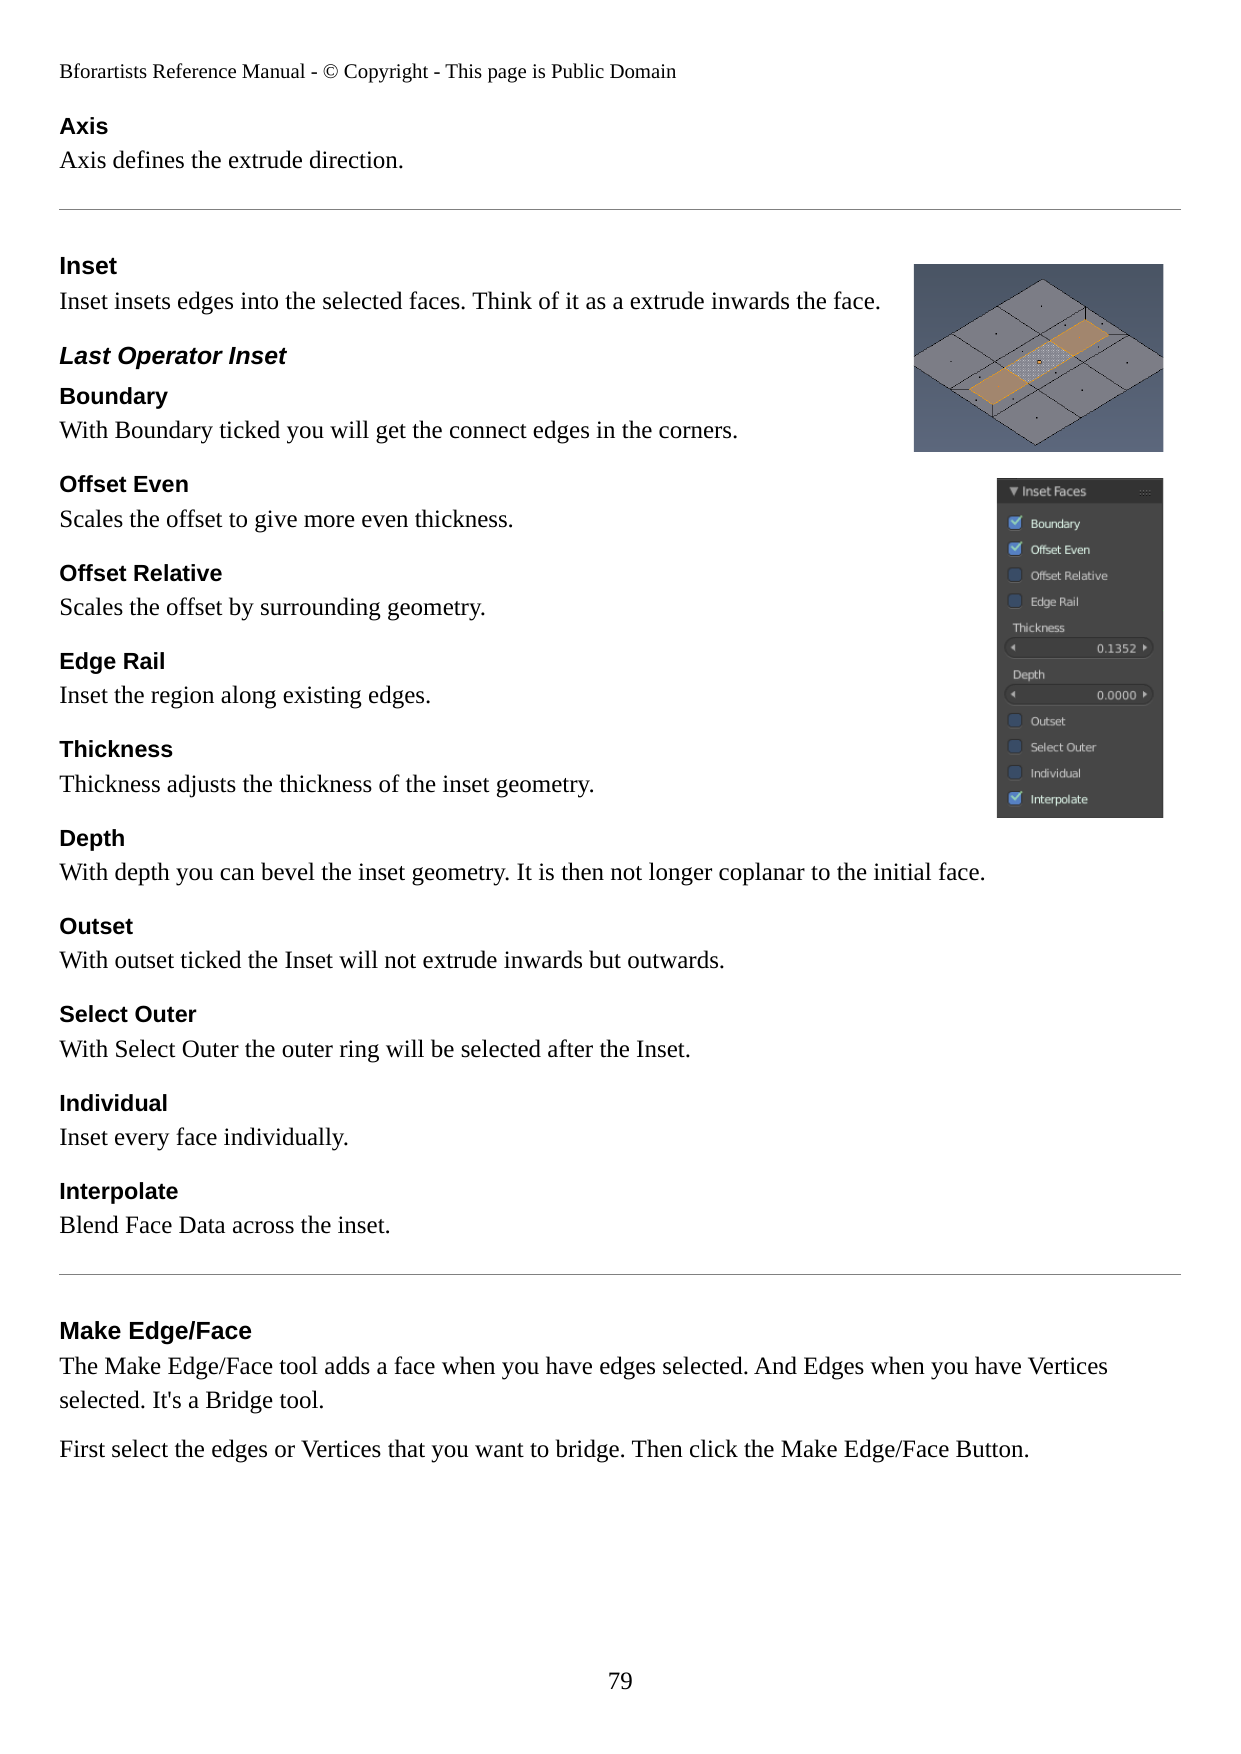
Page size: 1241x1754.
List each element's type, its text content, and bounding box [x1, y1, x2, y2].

text Inset the region along existing edges. [59, 681, 996, 709]
subtitle Axis [59, 113, 1181, 139]
text Scales the offset by surrounding geometry. [59, 592, 996, 621]
text With Select Outer the outer ring will be selected after the Inset. [59, 1034, 1181, 1063]
text First select the edges or Vertices that you want to bridge. Then click the Make Edge/Face Button. [59, 1434, 1181, 1463]
text With depth you can bevel the inset geometry. It is then not longer coplanar to the initial face. [59, 857, 1181, 886]
subtitle Make Edge/Face [59, 1316, 1181, 1345]
subtitle Inset [59, 251, 1181, 280]
text Inset insets edges into the selected faces. Think of it as a extrude inwards the face. [59, 286, 913, 315]
subtitle [1164, 382, 1181, 409]
subtitle Interpolate [59, 1177, 1181, 1204]
subtitle Boundary [59, 382, 913, 409]
text With outset ticked the Inset will not extrude inwards but outwards. [59, 946, 1181, 974]
subtitle Individual [59, 1089, 1181, 1116]
text Scales the offset to give more even thickness. [59, 504, 996, 533]
subtitle Offset Relative [59, 559, 996, 586]
subtitle Depth [59, 824, 1181, 851]
subtitle [1164, 559, 1181, 586]
text Inset every face individually. [59, 1122, 1181, 1151]
subtitle [1164, 736, 1181, 763]
subtitle Thickness [59, 736, 996, 763]
text Axis defines the extrude direction. [59, 146, 1181, 174]
text The Make Edge/Face tool adds a face when you have edges selected. And Edges when you have Vertices selected. It's a Bridge tool. [59, 1351, 1181, 1414]
text With Boundary ticked you will get the connect edges in the corners. [59, 416, 913, 444]
subtitle [1164, 341, 1181, 370]
picture [996, 478, 1164, 818]
subtitle Last Operator Inset [59, 341, 913, 370]
subtitle Select Outer [59, 1001, 1181, 1028]
text Blend Face Data across the inset. [59, 1211, 1181, 1239]
subtitle Outset [59, 912, 1181, 939]
subtitle [1164, 647, 1181, 674]
picture [913, 264, 1164, 452]
text Thickness adjusts the thickness of the inset geometry. [59, 769, 996, 798]
subtitle Edge Rail [59, 647, 996, 674]
subtitle Offset Even [59, 471, 1181, 498]
